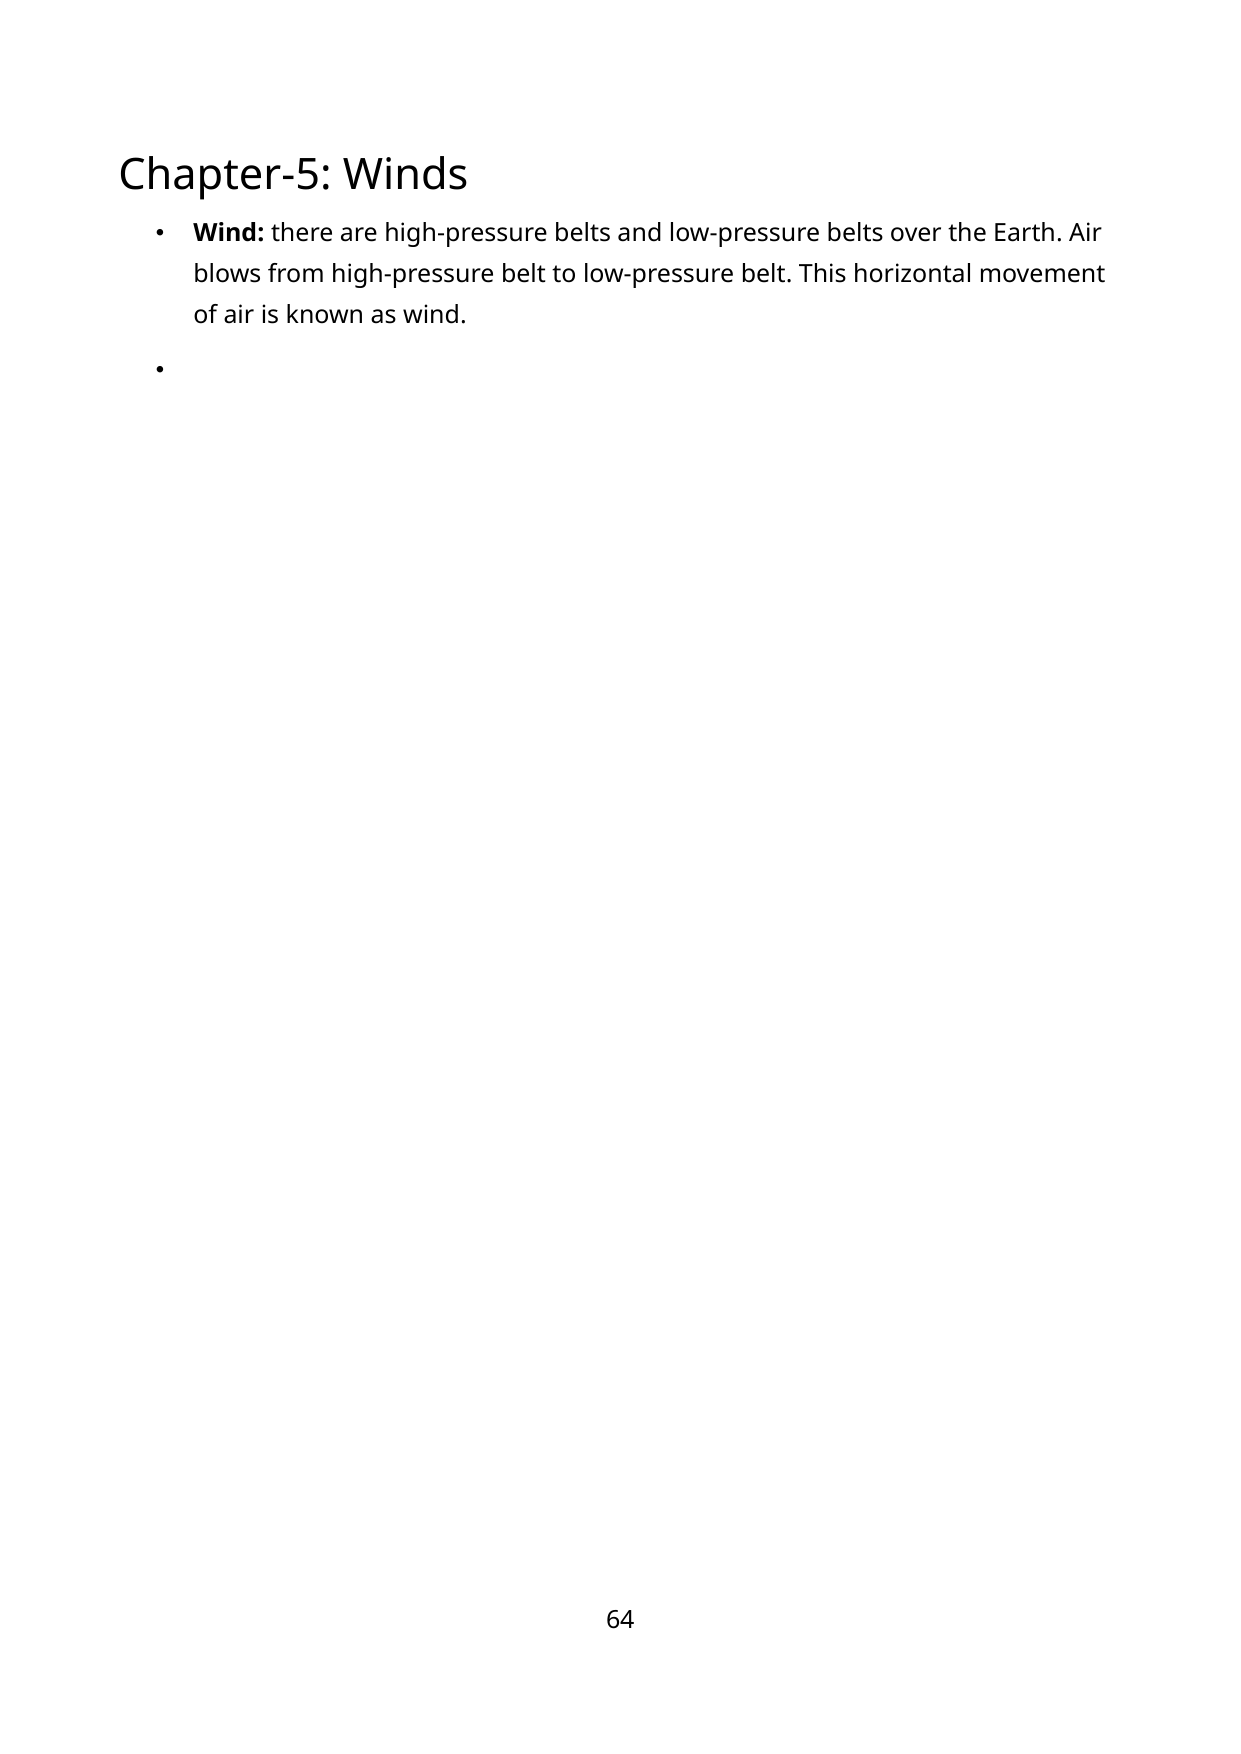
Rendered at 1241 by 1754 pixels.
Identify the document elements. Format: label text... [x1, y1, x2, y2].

subtitle Chapter-5: Winds [118, 143, 1122, 202]
list Wind: there are high-pressure belts and low-pressure belts over the Earth. Air blows from high-pressure belt to low-pressure belt. This horizontal movement of air is known as wind. [156, 215, 1122, 330]
